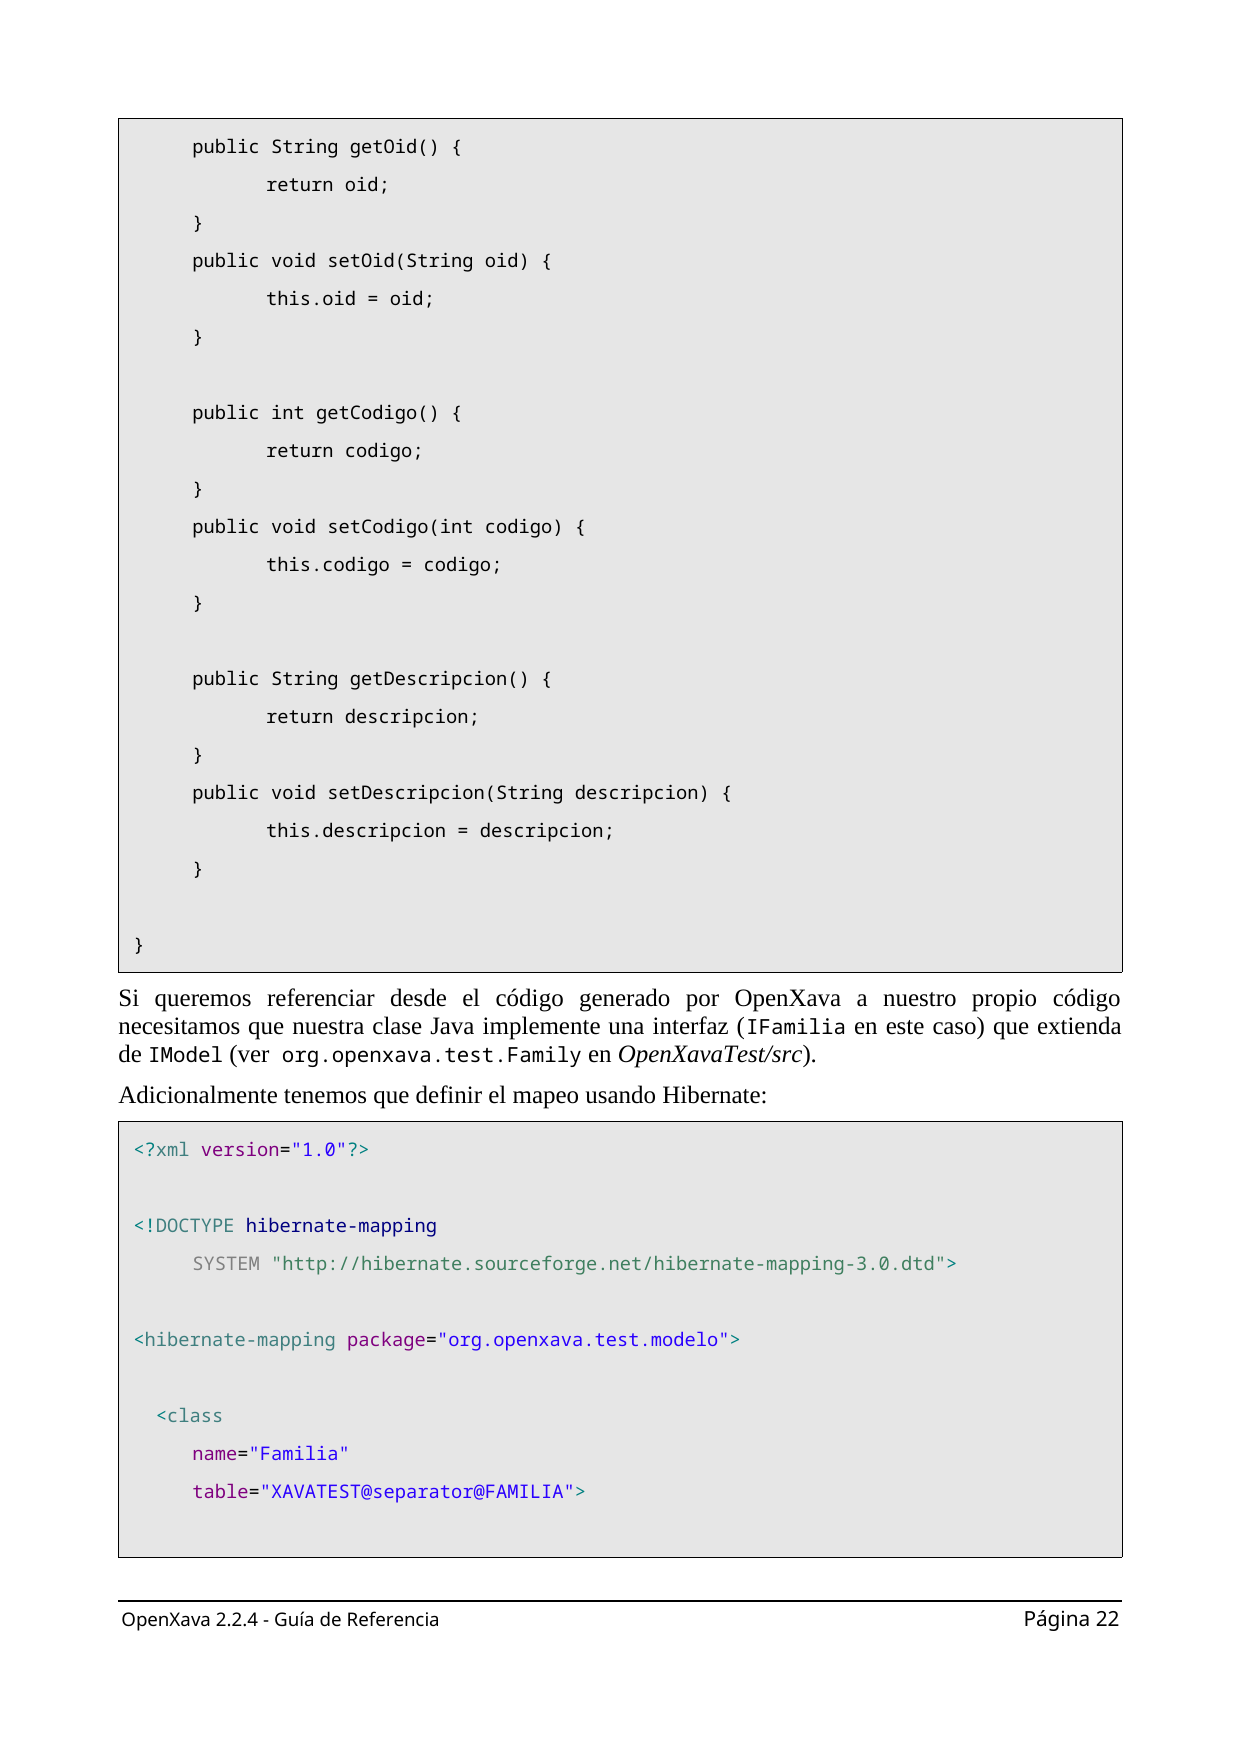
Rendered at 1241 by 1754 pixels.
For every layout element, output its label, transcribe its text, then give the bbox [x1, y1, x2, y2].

text Adicionalmente tenemos que definir el mapeo usando Hibernate: [118, 1081, 1122, 1109]
text Si queremos referenciar desde el código generado por OpenXava a nuestro propio código necesitamos que nuestra clase Java implemente una interfaz (IFamilia en este caso) que extienda de IModel (ver org.openxava.test.Family en OpenXavaTest/src). [118, 984, 1122, 1068]
text public void setCodigo(int codigo) { [119, 498, 1122, 536]
text } [119, 460, 1122, 498]
text <!DOCTYPE hibernate-mapping [119, 1197, 1122, 1235]
text public String getOid() { [119, 119, 1122, 156]
text this.codigo = codigo; [119, 536, 1122, 574]
text <class [119, 1387, 1122, 1425]
text public void setOid(String oid) { [119, 232, 1122, 270]
text } [119, 308, 1122, 346]
text <hibernate-mapping package="org.openxava.test.modelo"> [119, 1311, 1122, 1349]
text SYSTEM "http://hibernate.sourceforge.net/hibernate-mapping-3.0.dtd"> [119, 1235, 1122, 1273]
text this.oid = oid; [119, 270, 1122, 308]
text public void setDescripcion(String descripcion) { [119, 764, 1122, 802]
text } [119, 917, 1122, 972]
text <?xml version="1.0"?> [119, 1122, 1122, 1159]
text public int getCodigo() { [119, 384, 1122, 422]
text return codigo; [119, 422, 1122, 460]
text } [119, 726, 1122, 764]
text } [119, 194, 1122, 232]
text } [119, 841, 1122, 878]
text table="XAVATEST@separator@FAMILIA"> [119, 1463, 1122, 1501]
text return descripcion; [119, 688, 1122, 726]
text this.descripcion = descripcion; [119, 802, 1122, 841]
text } [119, 574, 1122, 612]
text return oid; [119, 156, 1122, 194]
text public String getDescripcion() { [119, 650, 1122, 688]
text name="Familia" [119, 1425, 1122, 1463]
